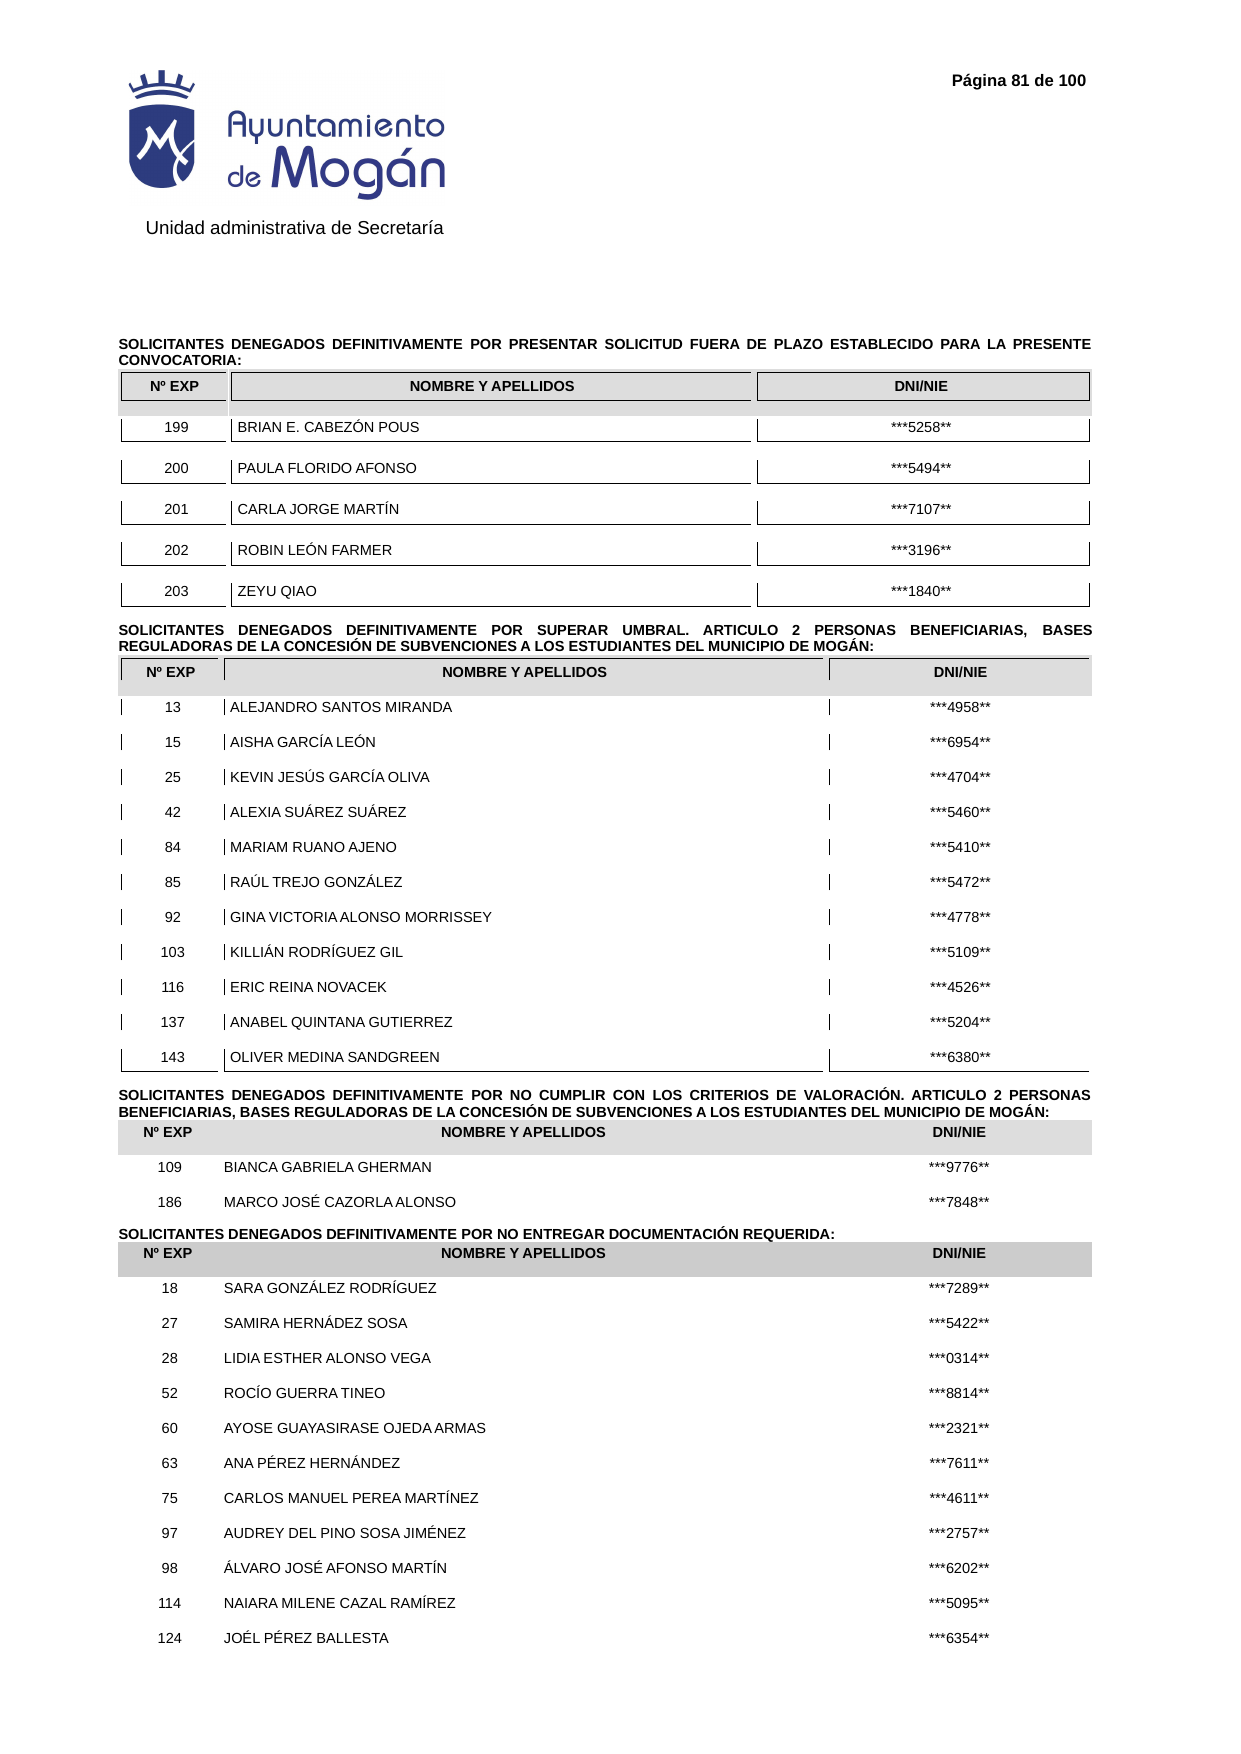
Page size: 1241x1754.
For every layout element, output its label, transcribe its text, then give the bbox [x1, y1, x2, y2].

table_header NOMBRE Y APELLIDOS [221, 1120, 830, 1155]
table_cell KEVIN JESÚS GARCÍA OLIVA [221, 766, 826, 801]
table_cell LIDIA ESTHER ALONSO VEGA [221, 1347, 830, 1382]
table_cell 202 [118, 539, 228, 580]
table_cell ***0314** [830, 1347, 1092, 1382]
table_cell ROCÍO GUERRA TINEO [221, 1382, 830, 1417]
table_header Nº EXP [118, 369, 228, 416]
text SOLICITANTES DENEGADOS DEFINITIVAMENTE POR NO CUMPLIR CON LOS CRITERIOS DE VALORACIÓN. ARTICULO 2 PERSONAS BENEFICIARIAS, BASES REGULADORAS DE LA CONCESIÓN DE SUBVENCIONES A LOS ESTUDIANTES DEL MUNICIPIO DE MOGÁN: [118, 1087, 1092, 1120]
table_header NOMBRE Y APELLIDOS [221, 1242, 830, 1277]
table_cell 63 [118, 1452, 221, 1487]
table_cell ***3196** [754, 539, 1092, 580]
table_cell SARA GONZÁLEZ RODRÍGUEZ [221, 1277, 830, 1312]
table_cell ***5494** [754, 457, 1092, 498]
table_cell ***6202** [830, 1557, 1092, 1592]
table_header Nº EXP [118, 1242, 221, 1277]
table_cell 42 [118, 801, 221, 836]
table_cell ***5258** [754, 416, 1092, 457]
table_cell JOÉL PÉREZ BALLESTA [221, 1627, 830, 1662]
table_cell AUDREY DEL PINO SOSA JIMÉNEZ [221, 1522, 830, 1557]
table_header Nº EXP [118, 1120, 221, 1155]
table_cell ***1840** [754, 580, 1092, 621]
table_cell ***5204** [826, 1011, 1092, 1046]
table_cell 143 [118, 1046, 221, 1087]
table_cell MARIAM RUANO AJENO [221, 836, 826, 871]
table_cell PAULA FLORIDO AFONSO [229, 457, 754, 498]
table_cell RAÚL TREJO GONZÁLEZ [221, 871, 826, 906]
table_cell 18 [118, 1277, 221, 1312]
table_cell KILLIÁN RODRÍGUEZ GIL [221, 941, 826, 976]
table_cell 85 [118, 871, 221, 906]
table_cell NAIARA MILENE CAZAL RAMÍREZ [221, 1592, 830, 1627]
table_cell ROBIN LEÓN FARMER [229, 539, 754, 580]
table_cell ***5095** [830, 1592, 1092, 1627]
table_header DNI/NIE [754, 369, 1092, 416]
table_cell 199 [118, 416, 228, 457]
table_cell 103 [118, 941, 221, 976]
table_cell ***8814** [830, 1382, 1092, 1417]
table_cell 98 [118, 1557, 221, 1592]
table_cell ***5472** [826, 871, 1092, 906]
table_cell ***7848** [830, 1190, 1092, 1225]
table_cell ANA PÉREZ HERNÁNDEZ [221, 1452, 830, 1487]
table_cell SAMIRA HERNÁDEZ SOSA [221, 1312, 830, 1347]
table_header NOMBRE Y APELLIDOS [229, 369, 754, 416]
table_cell ANABEL QUINTANA GUTIERREZ [221, 1011, 826, 1046]
table_cell 97 [118, 1522, 221, 1557]
text SOLICITANTES DENEGADOS DEFINITIVAMENTE POR PRESENTAR SOLICITUD FUERA DE PLAZO ESTABLECIDO PARA LA PRESENTE CONVOCATORIA: [118, 335, 1092, 369]
table_cell 27 [118, 1312, 221, 1347]
table_cell 75 [118, 1487, 221, 1522]
table_cell 25 [118, 766, 221, 801]
table_cell 116 [118, 976, 221, 1011]
table_cell 92 [118, 906, 221, 941]
table_cell ***4958** [826, 696, 1092, 731]
table_cell 109 [118, 1155, 221, 1190]
table_cell ZEYU QIAO [229, 580, 754, 621]
table_cell 52 [118, 1382, 221, 1417]
table_cell ***7611** [830, 1452, 1092, 1487]
table_cell ***6954** [826, 731, 1092, 766]
table_cell 15 [118, 731, 221, 766]
table_cell ALEJANDRO SANTOS MIRANDA [221, 696, 826, 731]
table_cell BIANCA GABRIELA GHERMAN [221, 1155, 830, 1190]
table_cell CARLA JORGE MARTÍN [229, 498, 754, 539]
table_cell ***4778** [826, 906, 1092, 941]
table_cell ***4526** [826, 976, 1092, 1011]
table_cell ***4704** [826, 766, 1092, 801]
table_cell 28 [118, 1347, 221, 1382]
table_cell 13 [118, 696, 221, 731]
table_header DNI/NIE [826, 655, 1092, 696]
table_cell GINA VICTORIA ALONSO MORRISSEY [221, 906, 826, 941]
table_cell 137 [118, 1011, 221, 1046]
table_cell ***6380** [826, 1046, 1092, 1087]
table_header DNI/NIE [830, 1120, 1092, 1155]
table_cell MARCO JOSÉ CAZORLA ALONSO [221, 1190, 830, 1225]
table_cell ***9776** [830, 1155, 1092, 1190]
table_header NOMBRE Y APELLIDOS [221, 655, 826, 696]
table_cell 114 [118, 1592, 221, 1627]
table_cell 84 [118, 836, 221, 871]
table_cell CARLOS MANUEL PEREA MARTÍNEZ [221, 1487, 830, 1522]
table_cell ***7289** [830, 1277, 1092, 1312]
table_cell 124 [118, 1627, 221, 1662]
table_cell 186 [118, 1190, 221, 1225]
table_cell AYOSE GUAYASIRASE OJEDA ARMAS [221, 1417, 830, 1452]
table_header DNI/NIE [830, 1242, 1092, 1277]
table_cell 201 [118, 498, 228, 539]
table_cell ***5109** [826, 941, 1092, 976]
table_cell ***2757** [830, 1522, 1092, 1557]
table_cell ÁLVARO JOSÉ AFONSO MARTÍN [221, 1557, 830, 1592]
table_cell ALEXIA SUÁREZ SUÁREZ [221, 801, 826, 836]
table_cell ***5410** [826, 836, 1092, 871]
picture [128, 70, 445, 206]
table_cell 203 [118, 580, 228, 621]
table_header Nº EXP [118, 655, 221, 696]
text SOLICITANTES DENEGADOS DEFINITIVAMENTE POR SUPERAR UMBRAL. ARTICULO 2 PERSONAS BENEFICIARIAS, BASES REGULADORAS DE LA CONCESIÓN DE SUBVENCIONES A LOS ESTUDIANTES DEL MUNICIPIO DE MOGÁN: [118, 621, 1092, 655]
table_cell 200 [118, 457, 228, 498]
table_cell ***5422** [830, 1312, 1092, 1347]
table_cell ***2321** [830, 1417, 1092, 1452]
table_cell ***4611** [830, 1487, 1092, 1522]
table_cell AISHA GARCÍA LEÓN [221, 731, 826, 766]
table_cell ***6354** [830, 1627, 1092, 1662]
text SOLICITANTES DENEGADOS DEFINITIVAMENTE POR NO ENTREGAR DOCUMENTACIÓN REQUERIDA: [118, 1225, 1092, 1242]
table_cell ***5460** [826, 801, 1092, 836]
table_cell OLIVER MEDINA SANDGREEN [221, 1046, 826, 1087]
table_cell BRIAN E. CABEZÓN POUS [229, 416, 754, 457]
table_cell ERIC REINA NOVACEK [221, 976, 826, 1011]
table_cell 60 [118, 1417, 221, 1452]
table_cell ***7107** [754, 498, 1092, 539]
